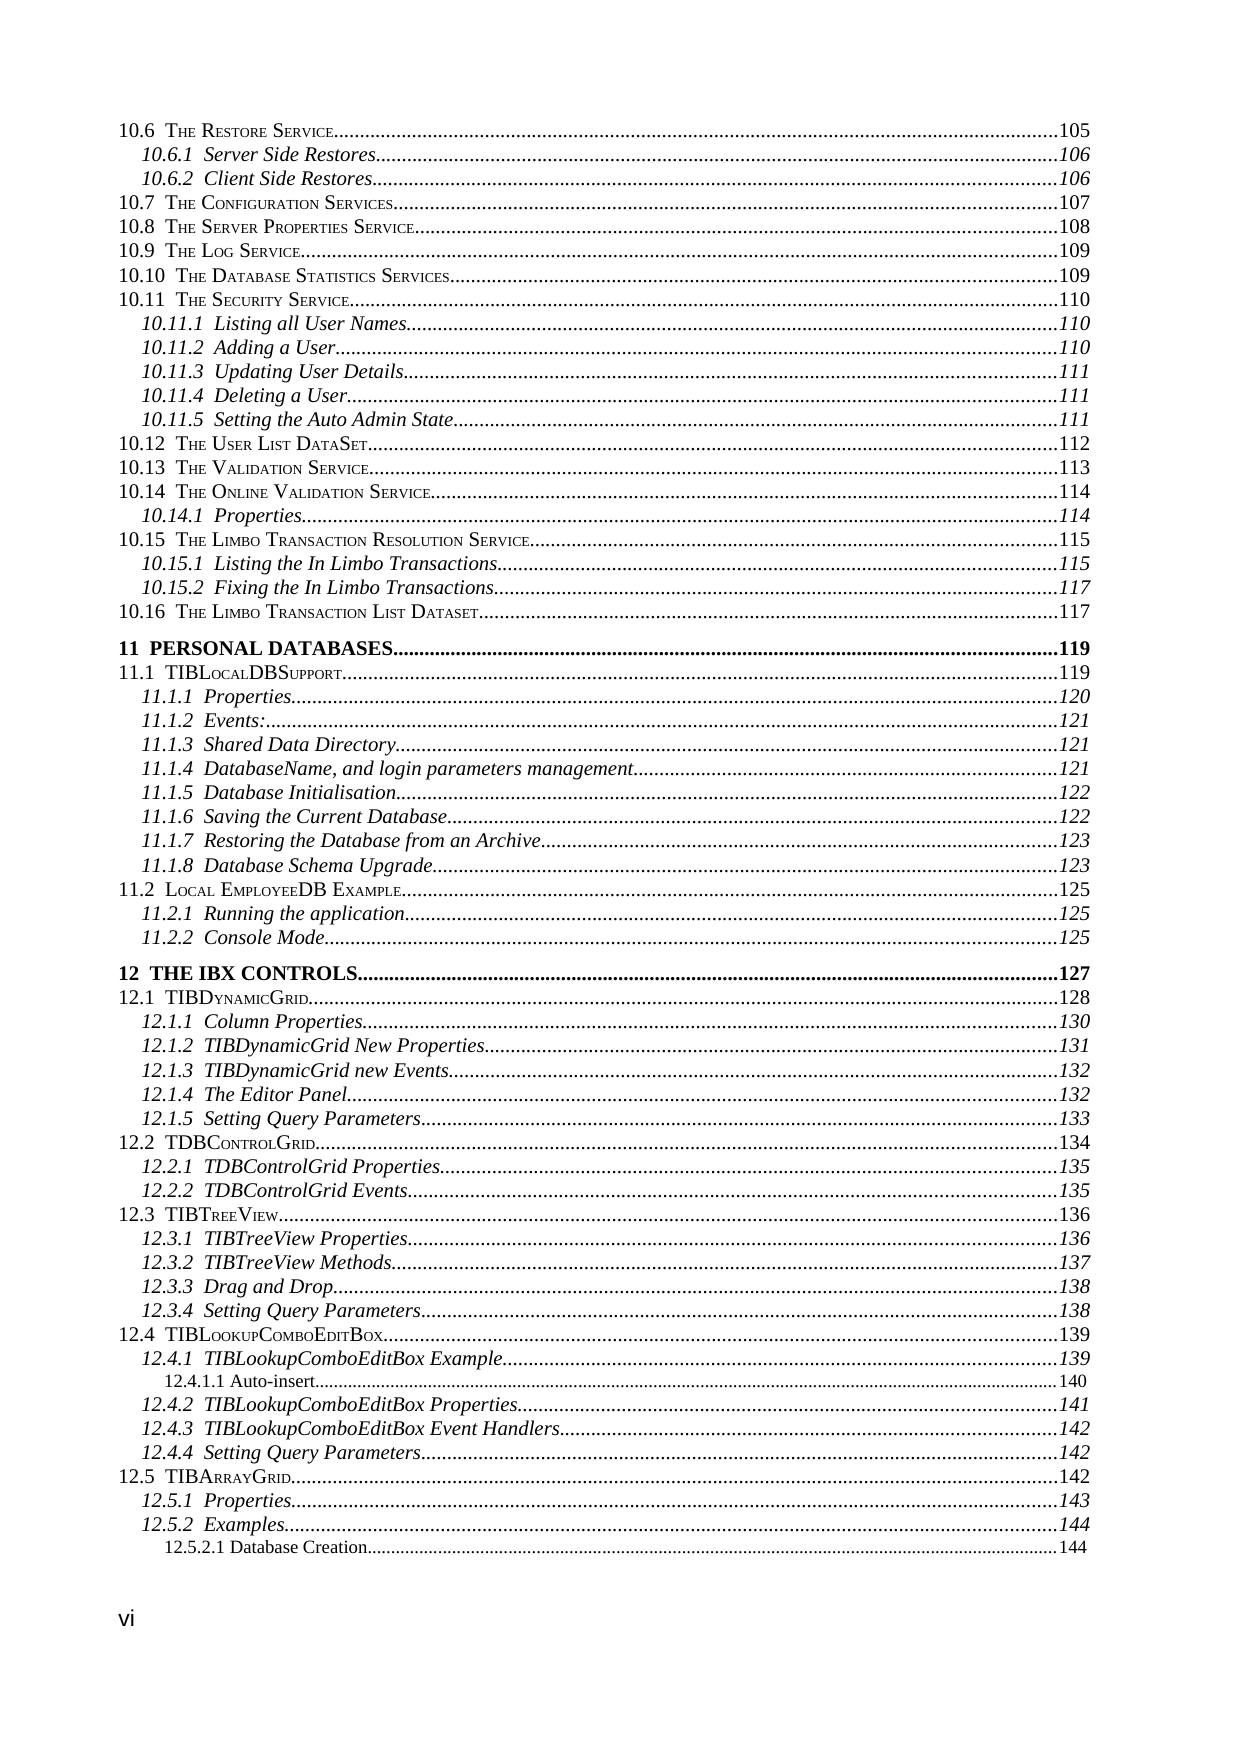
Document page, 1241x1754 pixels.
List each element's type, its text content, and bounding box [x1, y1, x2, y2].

text 12.1.3 TIBDynamicGrid new Events 132 [141, 1057, 1122, 1082]
text 11.1.2 Events: 121 [141, 708, 1122, 732]
text 10.9 The Log Service 109 [118, 238, 1122, 262]
text 11 Personal Databases 119 [118, 636, 1122, 660]
text 10.10 The Database Statistics Services 109 [118, 262, 1122, 287]
text 12.3.2 TIBTreeView Methods 137 [141, 1250, 1122, 1274]
text 10.11.5 Setting the Auto Admin State 111 [141, 407, 1122, 431]
text 12.4.1.1 Auto-insert 140 [164, 1370, 1122, 1392]
text 10.14 The Online Validation Service 114 [118, 479, 1122, 503]
text 12.2 TDBControlGrid 134 [118, 1130, 1122, 1154]
text 11.1.5 Database Initialisation 122 [141, 780, 1122, 804]
text 11.2.2 Console Mode 125 [141, 925, 1122, 949]
text 10.15 The Limbo Transaction Resolution Service 115 [118, 527, 1122, 551]
text 12.1 TIBDynamicGrid 128 [118, 985, 1122, 1009]
text 12.3.3 Drag and Drop 138 [141, 1274, 1122, 1298]
text 11.1.3 Shared Data Directory 121 [141, 732, 1122, 756]
text 12.3 TIBTreeView 136 [118, 1202, 1122, 1226]
text 10.6 The Restore Service 105 [118, 118, 1122, 142]
text 10.15.1 Listing the In Limbo Transactions 115 [141, 551, 1122, 575]
text 11.1.7 Restoring the Database from an Archive 123 [141, 828, 1122, 852]
text 12.1.2 TIBDynamicGrid New Properties 131 [141, 1033, 1122, 1057]
text 12.5.2 Examples 144 [141, 1512, 1122, 1536]
text 11.1 TIBLocalDBSupport 119 [118, 660, 1122, 684]
text 10.6.1 Server Side Restores 106 [141, 142, 1122, 166]
text 10.8 The Server Properties Service 108 [118, 214, 1122, 238]
text 10.11.4 Deleting a User 111 [141, 383, 1122, 407]
text 10.14.1 Properties 114 [141, 503, 1122, 527]
text 11.1.6 Saving the Current Database 122 [141, 804, 1122, 828]
text 11.2.1 Running the application 125 [141, 901, 1122, 925]
text 12.1.5 Setting Query Parameters 133 [141, 1106, 1122, 1130]
text 12.4.4 Setting Query Parameters 142 [141, 1440, 1122, 1464]
text 11.1.1 Properties 120 [141, 684, 1122, 708]
text 10.11.1 Listing all User Names 110 [141, 311, 1122, 335]
text 12.4 TIBLookupComboEditBox 139 [118, 1322, 1122, 1346]
text 10.16 The Limbo Transaction List Dataset 117 [118, 599, 1122, 623]
text 11.1.4 DatabaseName, and login parameters management 121 [141, 756, 1122, 780]
text 12.4.1 TIBLookupComboEditBox Example 139 [141, 1346, 1122, 1370]
text 12.2.1 TDBControlGrid Properties 135 [141, 1154, 1122, 1178]
text 12.4.3 TIBLookupComboEditBox Event Handlers 142 [141, 1416, 1122, 1440]
text 12.5 TIBArrayGrid 142 [118, 1464, 1122, 1488]
text 12.1.4 The Editor Panel 132 [141, 1082, 1122, 1106]
text 10.11.2 Adding a User 110 [141, 335, 1122, 359]
text 11.1.8 Database Schema Upgrade 123 [141, 852, 1122, 877]
text 10.13 The Validation Service 113 [118, 455, 1122, 479]
text 12 The IBX Controls 127 [118, 961, 1122, 985]
text 10.12 The User List DataSet 112 [118, 431, 1122, 455]
text 12.3.1 TIBTreeView Properties 136 [141, 1226, 1122, 1250]
text 12.3.4 Setting Query Parameters 138 [141, 1298, 1122, 1322]
text 12.2.2 TDBControlGrid Events 135 [141, 1178, 1122, 1202]
text 10.6.2 Client Side Restores 106 [141, 166, 1122, 190]
text 12.5.1 Properties 143 [141, 1488, 1122, 1512]
text 12.5.2.1 Database Creation 144 [164, 1536, 1122, 1558]
text 10.15.2 Fixing the In Limbo Transactions 117 [141, 575, 1122, 599]
text 10.7 The Configuration Services 107 [118, 190, 1122, 214]
text 11.2 Local EmployeeDB Example 125 [118, 877, 1122, 901]
text 12.1.1 Column Properties 130 [141, 1009, 1122, 1033]
text 10.11 The Security Service 110 [118, 287, 1122, 311]
text 10.11.3 Updating User Details 111 [141, 359, 1122, 383]
text 12.4.2 TIBLookupComboEditBox Properties 141 [141, 1392, 1122, 1416]
